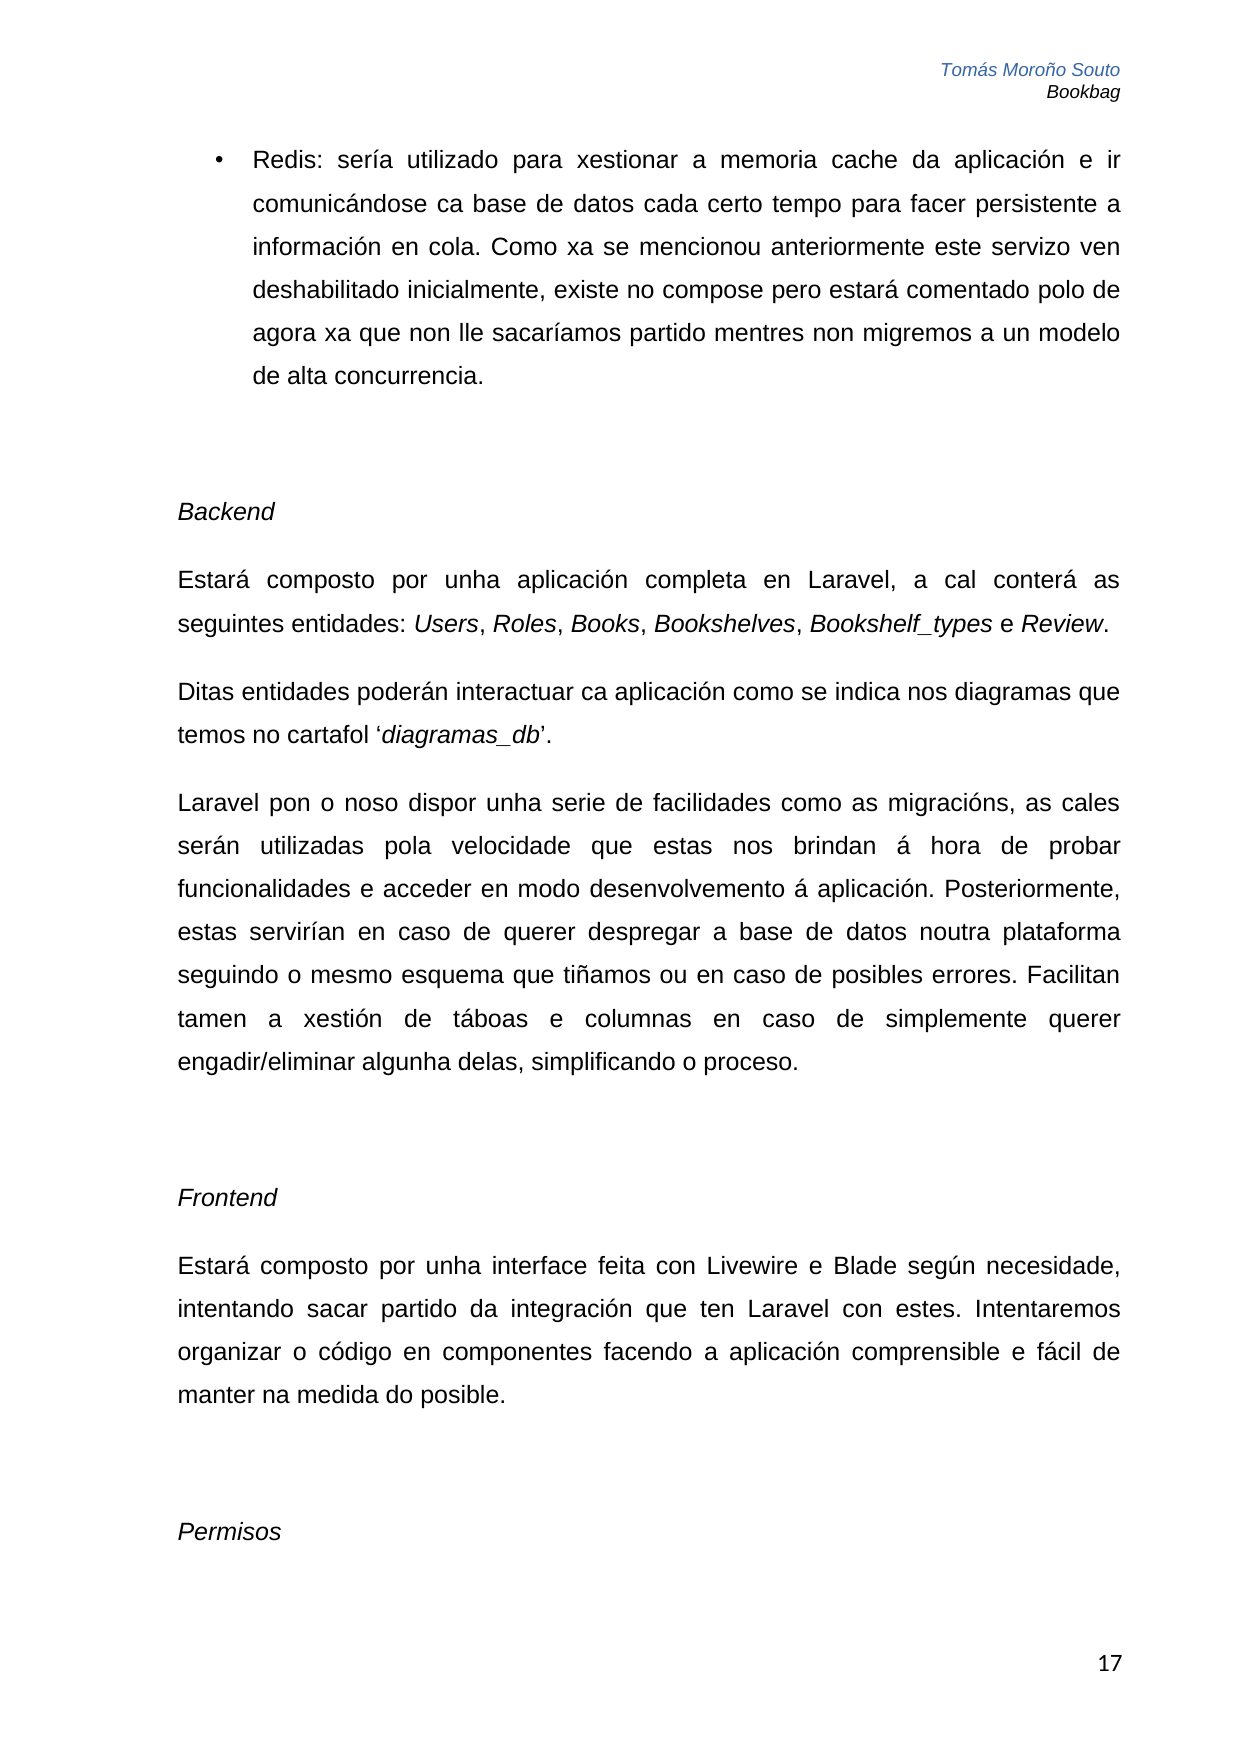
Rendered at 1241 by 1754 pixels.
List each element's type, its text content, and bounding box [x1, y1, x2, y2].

text Permisos [177, 1517, 1122, 1545]
text Laravel pon o noso dispor unha serie de facilidades como as migracións, as cales serán utilizadas pola velocidade que estas nos brindan á hora de probar funcionalidades e acceder en modo desenvolvemento á aplicación. Posteriormente, estas servirían en caso de querer despregar a base de datos noutra plataforma seguindo o mesmo esquema que tiñamos ou en caso de posibles errores. Facilitan tamen a xestión de táboas e columnas en caso de simplemente querer engadir/eliminar algunha delas, simplificando o proceso. [177, 788, 1122, 1075]
text Frontend [177, 1183, 1122, 1212]
text Estará composto por unha aplicación completa en Laravel, a cal conterá as seguintes entidades: Users, Roles, Books, Bookshelves, Bookshelf_types e Review. [177, 565, 1122, 637]
list Redis: sería utilizado para xestionar a memoria cache da aplicación e ir comunicándose ca base de datos cada certo tempo para facer persistente a información en cola. Como xa se mencionou anteriormente este servizo ven deshabilitado inicialmente, existe no compose pero estará comentado polo de agora xa que non lle sacaríamos partido mentres non migremos a un modelo de alta concurrencia. [215, 145, 1122, 390]
text Ditas entidades poderán interactuar ca aplicación como se indica nos diagramas que temos no cartafol ‘diagramas_db’. [177, 677, 1122, 748]
text Backend [177, 497, 1122, 526]
text Estará composto por unha interface feita con Livewire e Blade según necesidade, intentando sacar partido da integración que ten Laravel con estes. Intentaremos organizar o código en componentes facendo a aplicación comprensible e fácil de manter na medida do posible. [177, 1251, 1122, 1409]
